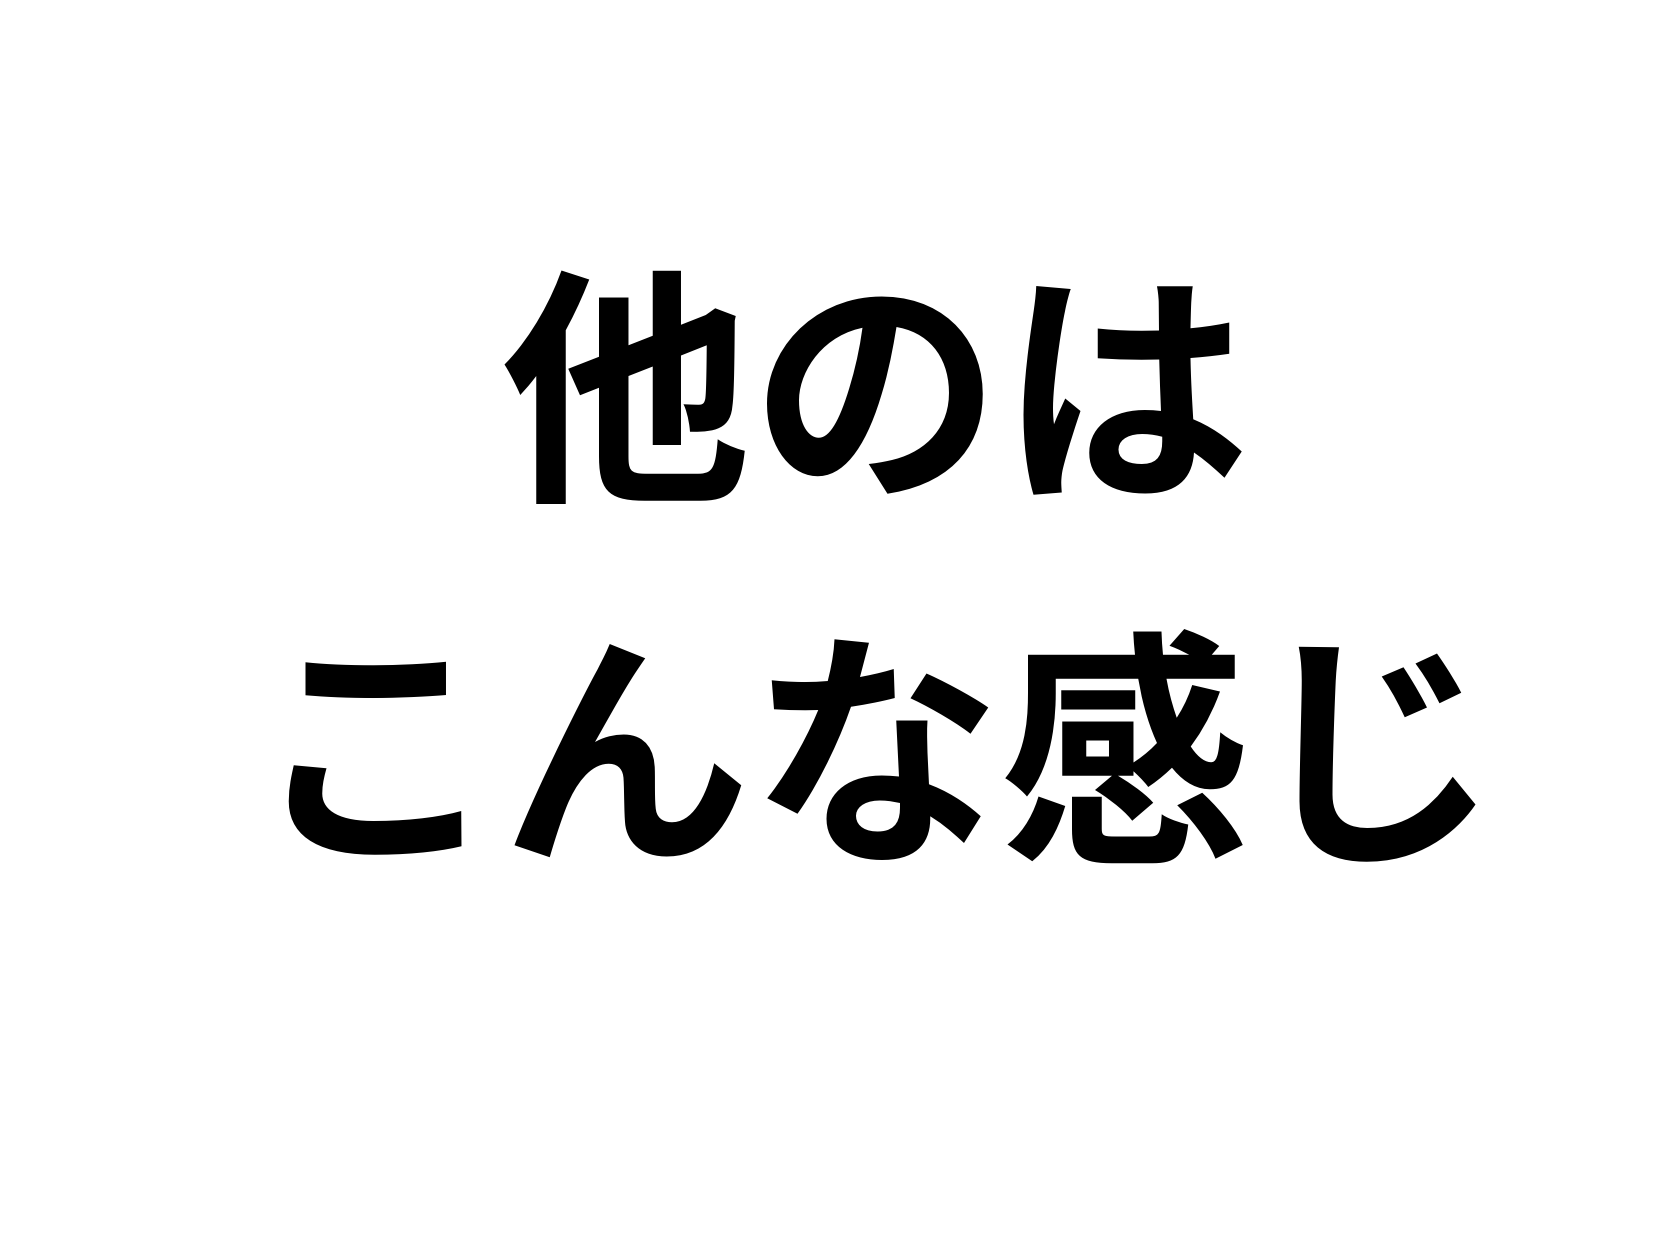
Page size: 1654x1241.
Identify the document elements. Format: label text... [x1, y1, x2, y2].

text_box 他のは こんな感じ [236, 185, 1375, 739]
